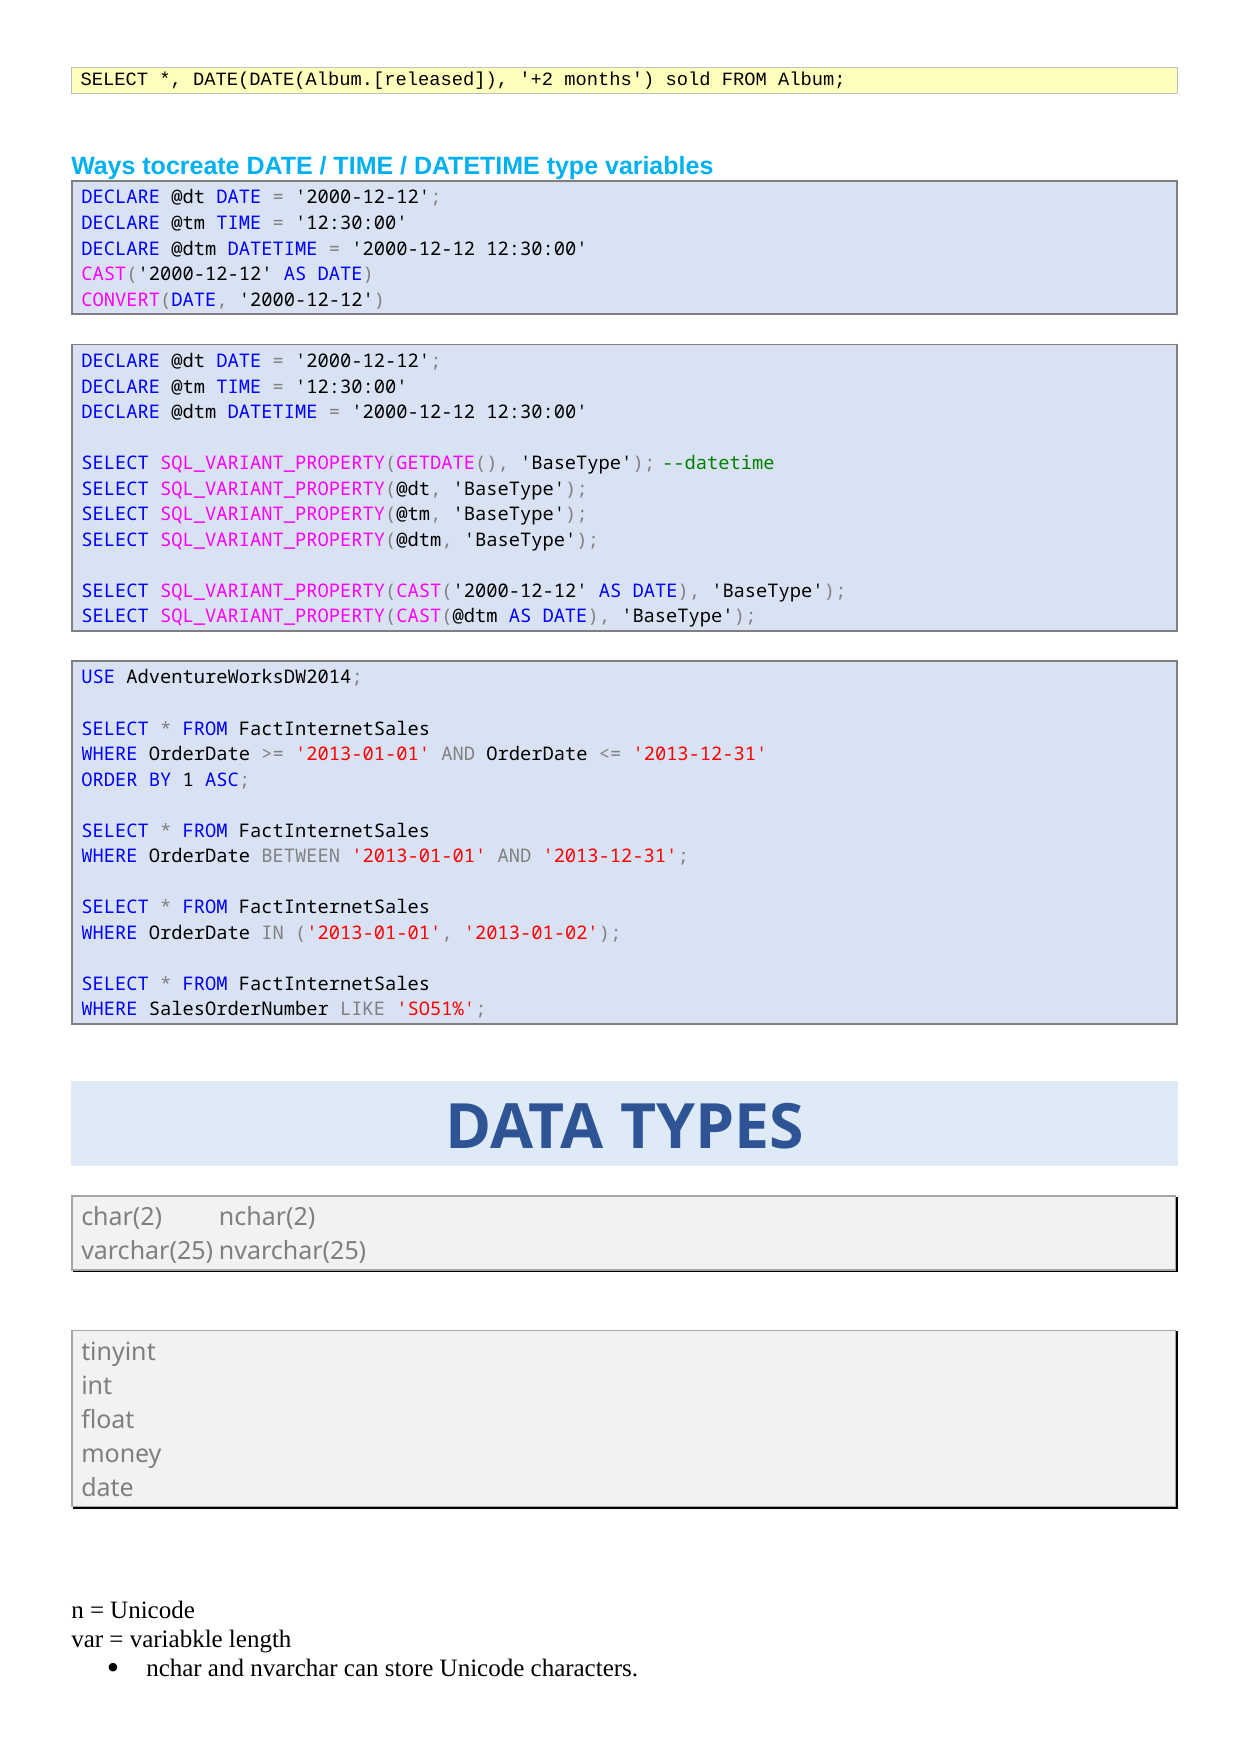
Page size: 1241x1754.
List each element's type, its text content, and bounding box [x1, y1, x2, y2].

text SELECT *, DATE(DATE(Album.[released]), '+2 months') sold FROM Album; [72, 68, 1177, 93]
text WHERE OrderDate >= '2013-01-01' AND OrderDate <= '2013-12-31' [73, 737, 1176, 762]
text SELECT * FROM FactInternetSales [73, 813, 1176, 839]
text SELECT SQL_VARIANT_PROPERTY(@dtm, 'BaseType'); [73, 522, 1176, 548]
text DECLARE @dtm DATETIME = '2000-12-12 12:30:00' [73, 231, 1176, 257]
text SELECT SQL_VARIANT_PROPERTY(@tm, 'BaseType'); [73, 497, 1176, 522]
text float [73, 1398, 1175, 1432]
text DECLARE @dtm DATETIME = '2000-12-12 12:30:00' [73, 395, 1176, 420]
text SELECT SQL_VARIANT_PROPERTY(CAST('2000-12-12' AS DATE), 'BaseType'); [73, 573, 1176, 599]
text DECLARE @tm TIME = '12:30:00' [73, 369, 1176, 395]
text CONVERT(DATE, '2000-12-12') [73, 282, 1176, 313]
text DECLARE @dt DATE = '2000-12-12'; [73, 345, 1176, 369]
text DECLARE @dt DATE = '2000-12-12'; [73, 182, 1176, 206]
text varchar(25) nvarchar(25) [73, 1229, 1175, 1269]
text WHERE OrderDate BETWEEN '2013-01-01' AND '2013-12-31'; [73, 839, 1176, 864]
text CAST('2000-12-12' AS DATE) [73, 257, 1176, 282]
text WHERE SalesOrderNumber LIKE 'SO51%'; [73, 992, 1176, 1023]
subtitle DATA TYPES [71, 1081, 1178, 1166]
text int [73, 1364, 1175, 1398]
text SELECT SQL_VARIANT_PROPERTY(@dt, 'BaseType'); [73, 471, 1176, 497]
text n = Unicode [71, 1595, 1178, 1624]
text date [73, 1466, 1175, 1506]
text DECLARE @tm TIME = '12:30:00' [73, 206, 1176, 231]
text WHERE OrderDate IN ('2013-01-01', '2013-01-02'); [73, 915, 1176, 941]
text SELECT SQL_VARIANT_PROPERTY(CAST(@dtm AS DATE), 'BaseType'); [73, 599, 1176, 630]
list nchar and nvarchar can store Unicode characters. [108, 1653, 1178, 1681]
text char(2) nchar(2) [73, 1197, 1175, 1229]
text tinyint [73, 1331, 1175, 1364]
text SELECT * FROM FactInternetSales [73, 711, 1176, 737]
text SELECT * FROM FactInternetSales [73, 890, 1176, 915]
text USE AdventureWorksDW2014; [73, 662, 1176, 686]
text var = variabkle length [71, 1624, 1178, 1653]
text SELECT SQL_VARIANT_PROPERTY(GETDATE(), 'BaseType'); --datetime [73, 446, 1176, 471]
text ORDER BY 1 ASC; [73, 762, 1176, 788]
title Ways tocreate DATE / TIME / DATETIME type variables [71, 151, 1178, 180]
text money [73, 1432, 1175, 1466]
text SELECT * FROM FactInternetSales [73, 966, 1176, 992]
